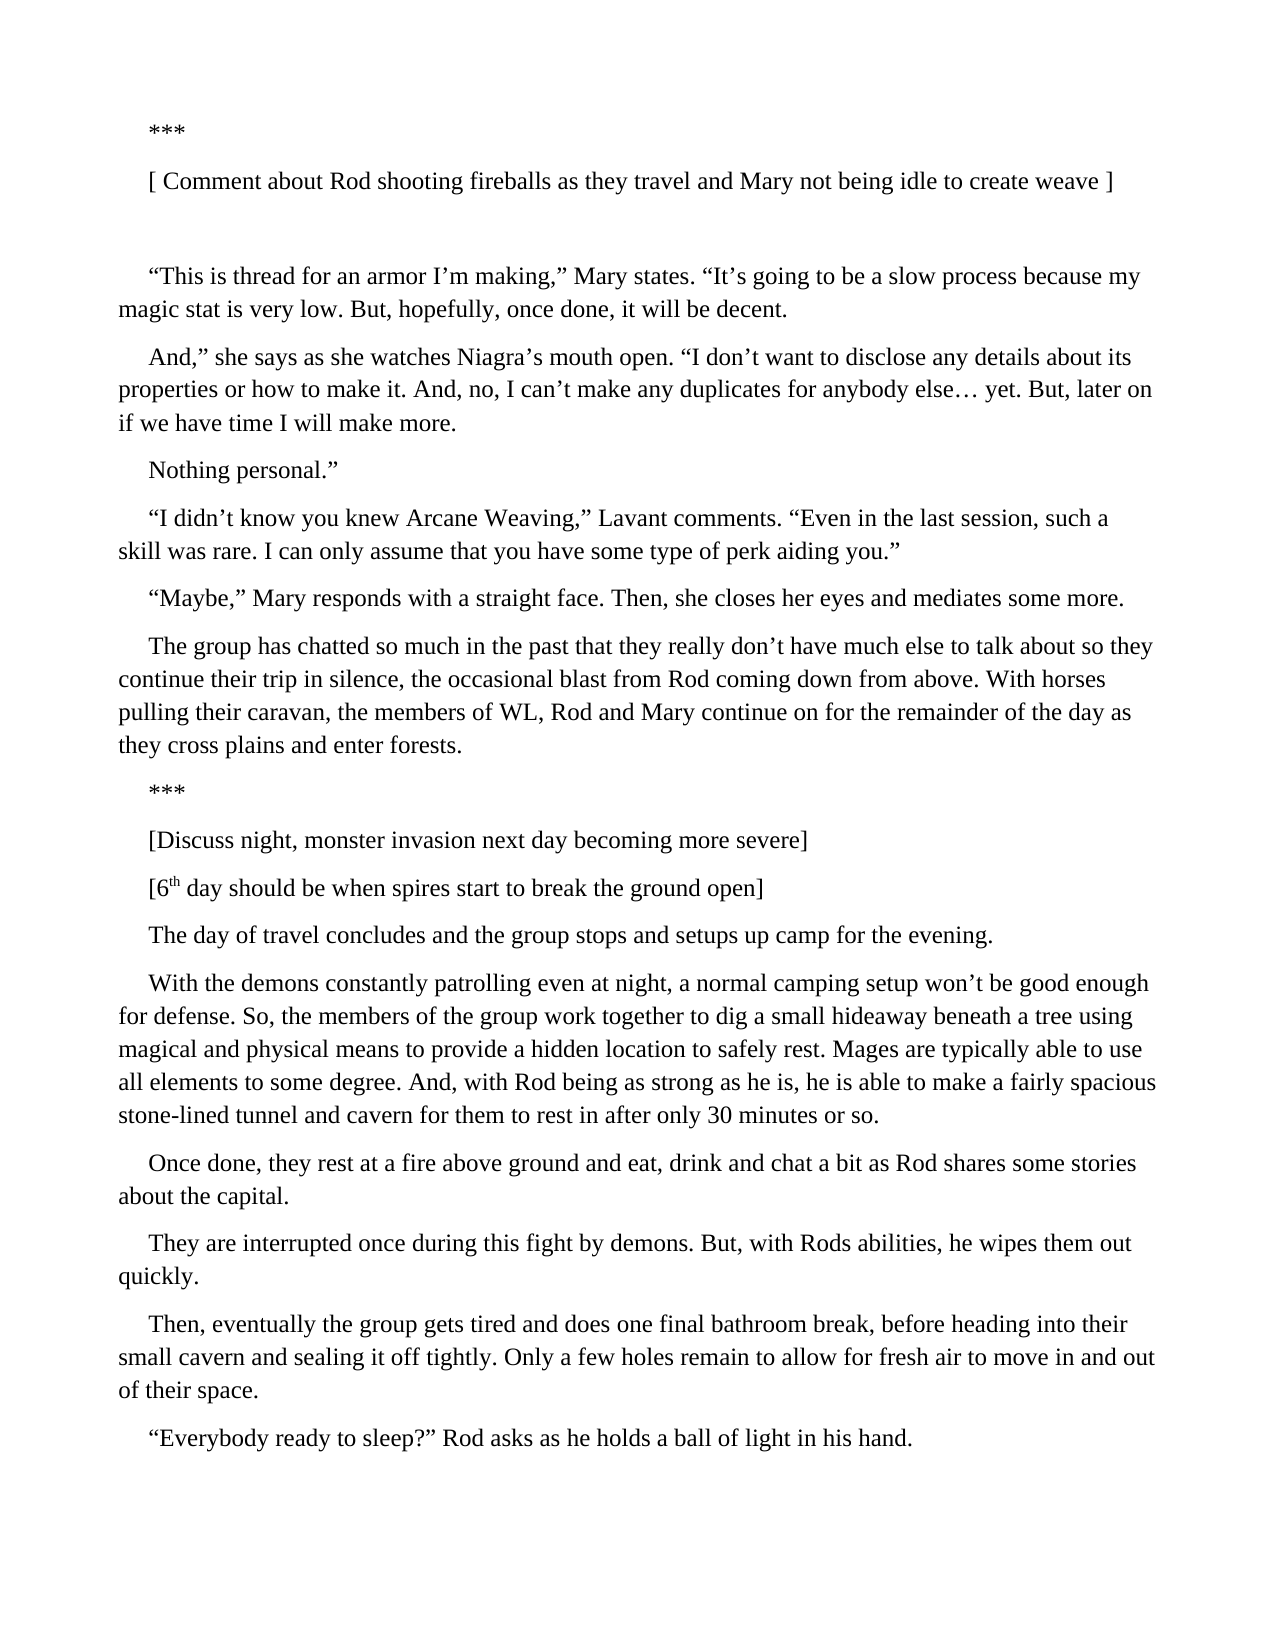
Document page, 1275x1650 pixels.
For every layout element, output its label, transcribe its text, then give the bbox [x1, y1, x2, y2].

text And,” she says as she watches Niagra’s mouth open. “I don’t want to disclose any details about its properties or how to make it. And, no, I can’t make any duplicates for anybody else… yet. But, later on if we have time I will make more. [118, 342, 1157, 436]
text *** [118, 778, 1157, 806]
text [6th day should be when spires start to break the ground open] [118, 873, 1157, 902]
text “Maybe,” Mary responds with a straight face. Then, she closes her eyes and mediates some more. [118, 583, 1157, 612]
text They are interrupted once during this fight by demons. But, with Rods abilities, he wipes them out quickly. [118, 1228, 1157, 1290]
text “This is thread for an armor I’m making,” Mary states. “It’s going to be a slow process because my magic stat is very low. But, hopefully, once done, it will be decent. [118, 261, 1157, 323]
text *** [118, 118, 1157, 147]
text “I didn’t know you knew Arcane Weaving,” Lavant comments. “Even in the last session, such a skill was rare. I can only assume that you have some type of perk aiding you.” [118, 503, 1157, 564]
text Once done, they rest at a fire above ground and eat, drink and chat a bit as Rod shares some stories about the capital. [118, 1148, 1157, 1209]
text Nothing personal.” [118, 455, 1157, 484]
text The group has chatted so much in the past that they really don’t have much else to talk about so they continue their trip in silence, the occasional blast from Rod coming down from above. With horses pulling their caravan, the members of WL, Rod and Mary continue on for the remainder of the day as they cross plains and enter forests. [118, 631, 1157, 759]
text “Everybody ready to sleep?” Rod asks as he holds a ball of light in his hand. [118, 1423, 1157, 1451]
text Then, eventually the group gets tired and does one final bathroom break, before heading into their small cavern and sealing it off tightly. Only a few holes remain to allow for fresh air to move in and out of their space. [118, 1309, 1157, 1404]
text [ Comment about Rod shooting fireballs as they travel and Mary not being idle to create weave ] [118, 166, 1157, 194]
text [Discuss night, monster invasion next day becoming more severe] [118, 825, 1157, 854]
text The day of travel concludes and the group stops and setups up camp for the evening. [118, 921, 1157, 949]
text With the demons constantly patrolling even at night, a normal camping setup won’t be good enough for defense. So, the members of the group work together to dig a small hideaway beneath a tree using magical and physical means to provide a hidden location to safely rest. Mages are typically able to use all elements to some degree. And, with Rod being as strong as he is, he is able to make a fairly spacious stone-lined tunnel and cavern for them to rest in after only 30 minutes or so. [118, 968, 1157, 1129]
